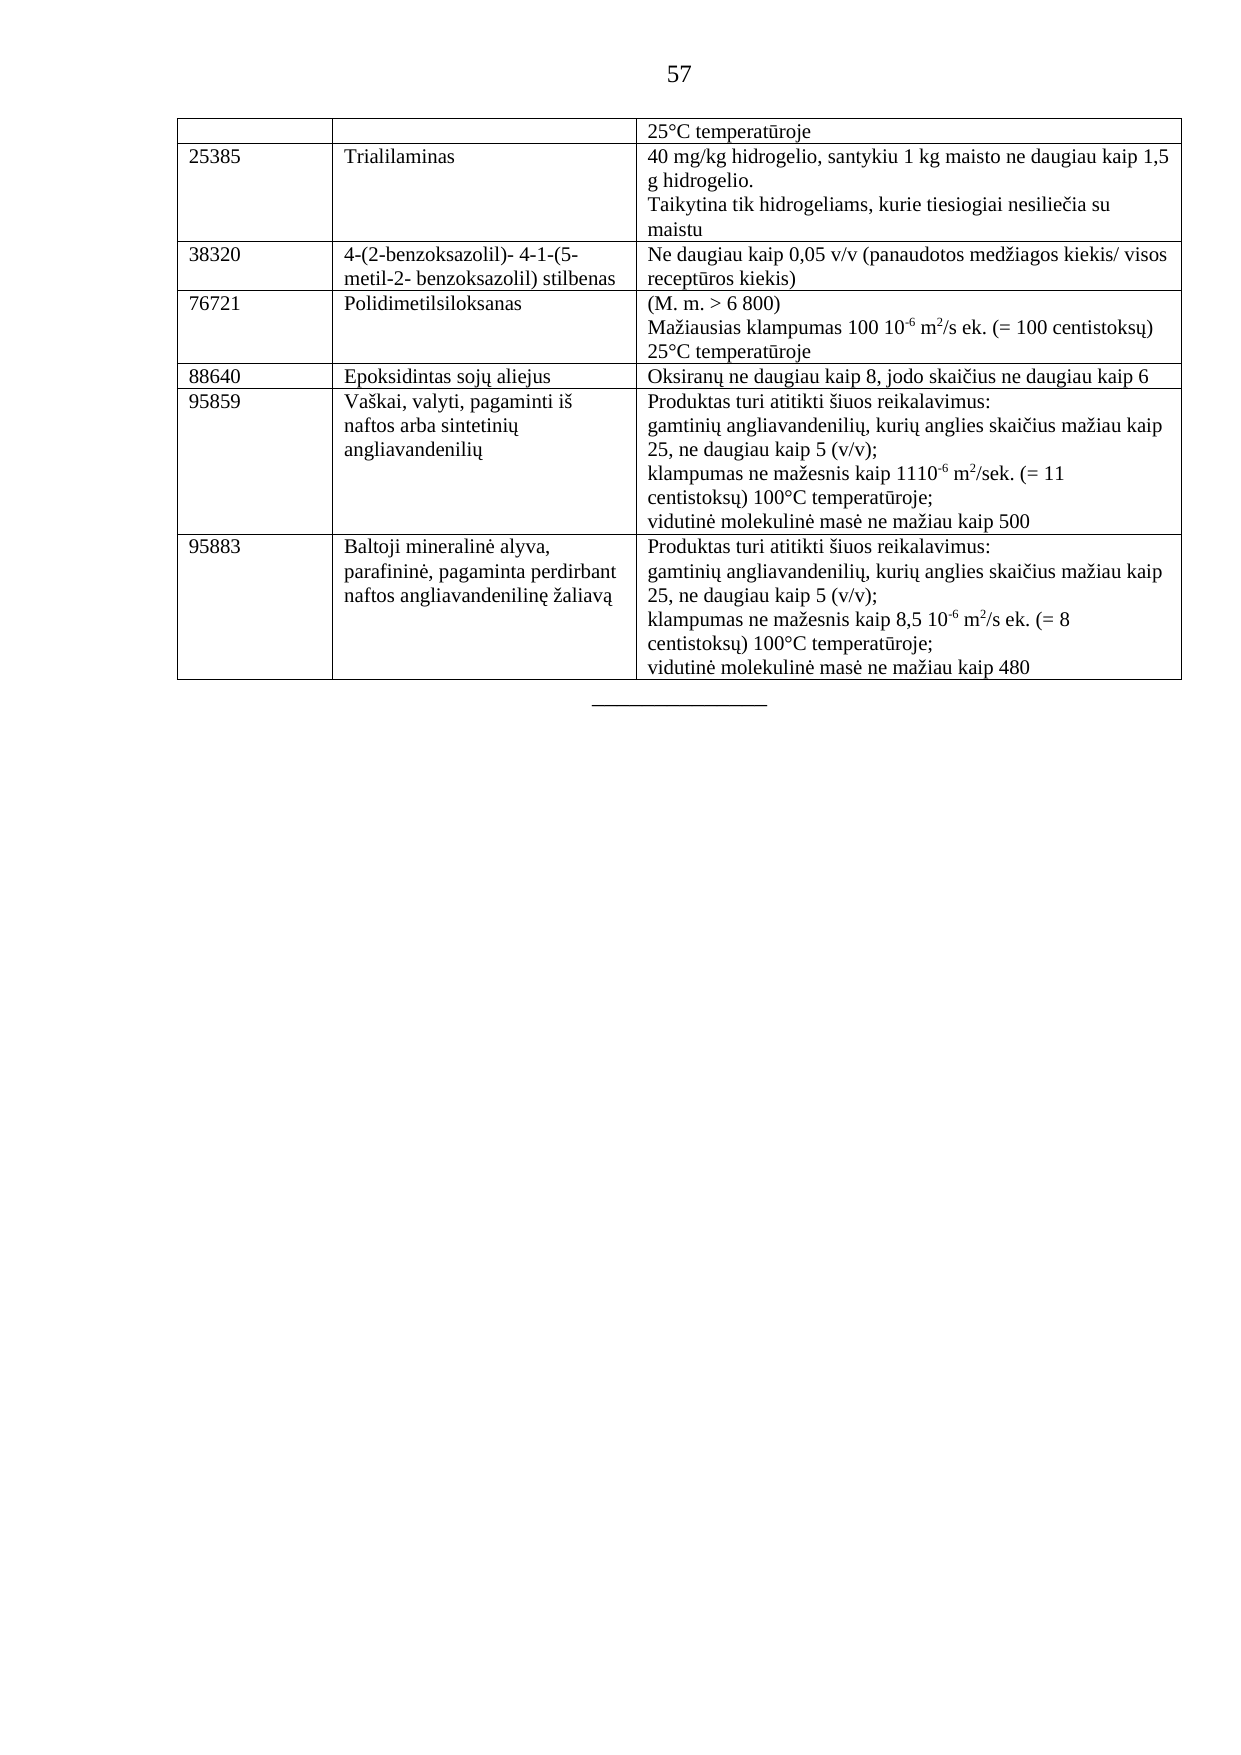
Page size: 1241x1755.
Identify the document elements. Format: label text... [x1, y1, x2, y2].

table_cell 40 mg/kg hidrogelio, santykiu 1 kg maisto ne daugiau kaip 1,5 g hidrogelio. Taikytina tik hidrogeliams, kurie tiesiogiai nesiliečia su maistu [637, 144, 1181, 241]
table_cell Produktas turi atitikti šiuos reikalavimus: gamtinių angliavandenilių, kurių anglies skaičius mažiau kaip 25, ne daugiau kaip 5 (v/v); klampumas ne mažesnis kaip 8,5 10-6 m2/s ek. (= 8 centistoksų) 100°C temperatūroje; vidutinė molekulinė masė ne mažiau kaip 480 [637, 535, 1181, 679]
text ______________ [177, 680, 1181, 709]
table_cell 38320 [178, 242, 332, 290]
table_cell 76721 [178, 291, 332, 363]
table_cell Trialilaminas [333, 144, 636, 241]
table_cell (M. m. > 6 800) Mažiausias klampumas 100 10-6 m2/s ek. (= 100 centistoksų) 25°C temperatūroje [637, 291, 1181, 363]
table_cell 95859 [178, 389, 332, 533]
table_cell 4-(2-benzoksazolil)- 4-1-(5-metil-2- benzoksazolil) stilbenas [333, 242, 636, 290]
table_cell [333, 119, 636, 143]
table_cell Ne daugiau kaip 0,05 v/v (panaudotos medžiagos kiekis/ visos receptūros kiekis) [637, 242, 1181, 290]
table_cell Vaškai, valyti, pagaminti iš naftos arba sintetinių angliavandenilių [333, 389, 636, 533]
table_cell Epoksidintas sojų aliejus [333, 364, 636, 388]
table_cell 25°C temperatūroje [637, 119, 1181, 143]
table_cell 95883 [178, 535, 332, 679]
table_cell 88640 [178, 364, 332, 388]
table_cell Baltoji mineralinė alyva, parafininė, pagaminta perdirbant naftos angliavandenilinę žaliavą [333, 535, 636, 679]
table_cell Polidimetilsiloksanas [333, 291, 636, 363]
table_cell 25385 [178, 144, 332, 241]
table_cell [178, 119, 332, 143]
table_cell Oksiranų ne daugiau kaip 8, jodo skaičius ne daugiau kaip 6 [637, 364, 1181, 388]
table_cell Produktas turi atitikti šiuos reikalavimus: gamtinių angliavandenilių, kurių anglies skaičius mažiau kaip 25, ne daugiau kaip 5 (v/v); klampumas ne mažesnis kaip 1110-6 m2/sek. (= 11 centistoksų) 100°C temperatūroje; vidutinė molekulinė masė ne mažiau kaip 500 [637, 389, 1181, 533]
